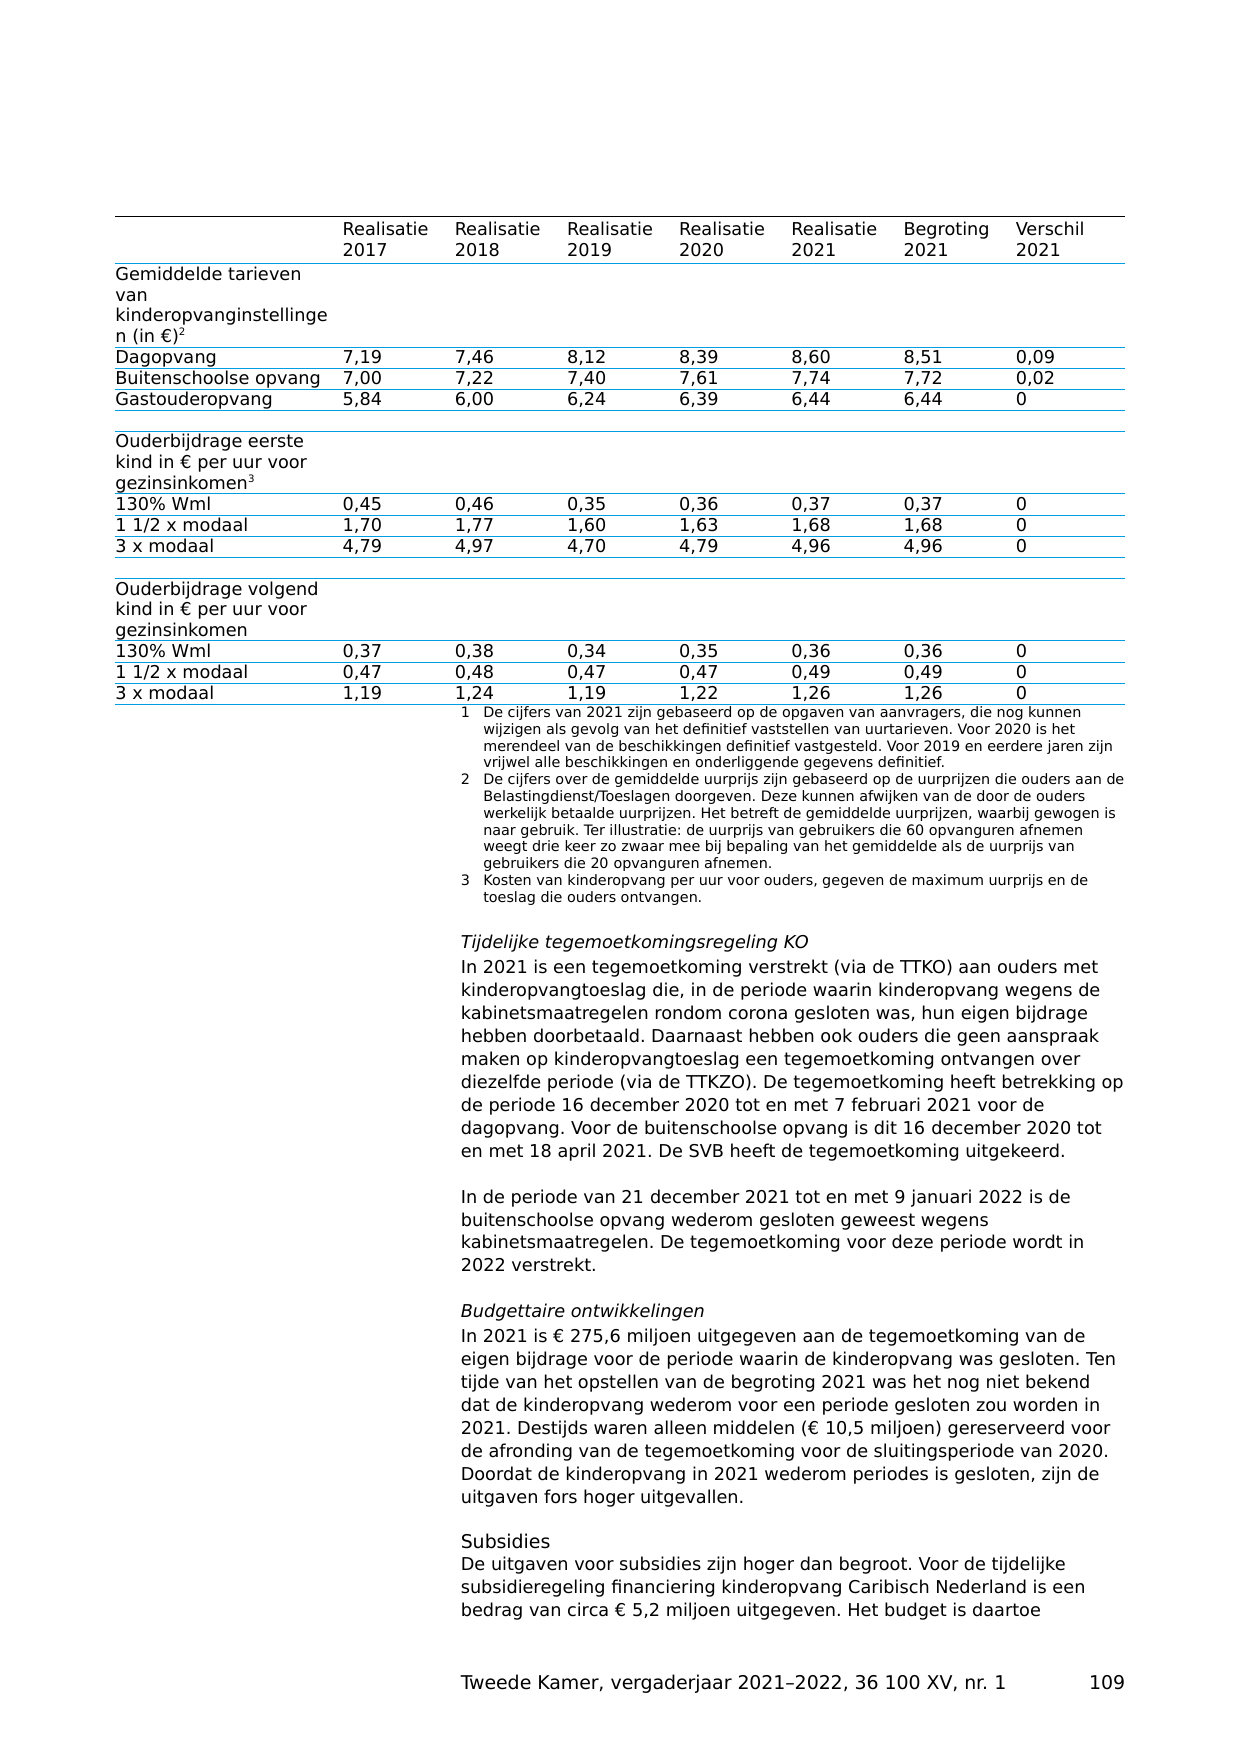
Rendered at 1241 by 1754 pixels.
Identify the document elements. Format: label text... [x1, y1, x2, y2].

text In 2021 is een tegemoetkoming verstrekt (via de TTKO) aan ouders met kinderopvangtoeslag die, in de periode waarin kinderopvang wegens de kabinetsmaatregelen rondom corona gesloten was, hun eigen bijdrage hebben doorbetaald. Daarnaast hebben ook ouders die geen aanspraak maken op kinderopvangtoeslag een tegemoetkoming ontvangen over diezelfde periode (via de TTKZO). De tegemoetkoming heeft betrekking op de periode 16 december 2020 tot en met 7 februari 2021 voor de dagopvang. Voor de buitenschoolse opvang is dit 16 december 2020 tot en met 18 april 2021. De SVB heeft de tegemoetkoming uitgekeerd. [461, 956, 1125, 1162]
table_cell 7,46 [452, 348, 564, 367]
table_cell 6,39 [676, 390, 788, 410]
table_cell 7,72 [900, 369, 1013, 389]
table_cell 0 [1013, 641, 1125, 661]
table_cell 7,61 [676, 369, 788, 389]
table_cell Ouderbijdrage volgend kind in € per uur voor gezinsinkomen [115, 579, 339, 640]
list Kosten van kinderopvang per uur voor ouders, gegeven de maximum uurprijs en de toeslag die ouders ontvangen. [461, 872, 1125, 906]
table_cell [1013, 579, 1125, 640]
table_cell 130% Wml [115, 494, 339, 514]
table_cell 0 [1013, 516, 1125, 536]
table_cell [115, 558, 339, 578]
table_cell 0,37 [788, 494, 900, 514]
table_cell Realisatie 2020 [676, 217, 788, 263]
table_cell 0,47 [340, 663, 452, 683]
table_cell Realisatie 2017 [340, 217, 452, 263]
table_cell [452, 558, 564, 578]
text De uitgaven voor subsidies zijn hoger dan begroot. Voor de tijdelijke subsidieregeling financiering kinderopvang Caribisch Nederland is een bedrag van circa € 5,2 miljoen uitgegeven. Het budget is daartoe [461, 1552, 1125, 1621]
table_cell 0 [1013, 684, 1125, 704]
table_cell 8,51 [900, 348, 1013, 367]
table_cell 4,96 [788, 537, 900, 557]
text Tijdelijke tegemoetkomingsregeling KO [461, 931, 1125, 953]
table_cell 1,19 [564, 684, 676, 704]
table_cell 6,24 [564, 390, 676, 410]
table_cell 0,45 [340, 494, 452, 514]
table_cell [900, 579, 1013, 640]
table_cell 8,39 [676, 348, 788, 367]
table_cell 1,77 [452, 516, 564, 536]
table_cell Begroting 2021 [900, 217, 1013, 263]
table_cell 0,35 [676, 641, 788, 661]
table_cell Ouderbijdrage eerste kind in € per uur voor gezinsinkomen3 [115, 432, 339, 493]
table_cell 1,24 [452, 684, 564, 704]
table_cell 7,40 [564, 369, 676, 389]
table_cell 0,35 [564, 494, 676, 514]
table_cell [340, 579, 452, 640]
table_cell [1013, 432, 1125, 493]
table_cell 0,47 [564, 663, 676, 683]
table_cell [676, 558, 788, 578]
table_cell 0 [1013, 663, 1125, 683]
table_cell 0,49 [900, 663, 1013, 683]
table_cell 0,34 [564, 641, 676, 661]
table_cell 3 x modaal [115, 537, 339, 557]
table_cell [115, 411, 339, 431]
table_cell Realisatie 2019 [564, 217, 676, 263]
table_cell Buitenschoolse opvang [115, 369, 339, 389]
table_cell 6,00 [452, 390, 564, 410]
table_cell 0,46 [452, 494, 564, 514]
list De cijfers over de gemiddelde uurprijs zijn gebaseerd op de uurprijzen die ouders aan de Belastingdienst/Toeslagen doorgeven. Deze kunnen afwijken van de door de ouders werkelijk betaalde uurprijzen. Het betreft de gemiddelde uurprijzen, waarbij gewogen is naar gebruik. Ter illustratie: de uurprijs van gebruikers die 60 opvanguren afnemen weegt drie keer zo zwaar mee bij bepaling van het gemiddelde als de uurprijs van gebruikers die 20 opvanguren afnemen. [461, 771, 1125, 872]
table_cell 1 1/2 x modaal [115, 516, 339, 536]
table_cell [676, 411, 788, 431]
table_cell 1,70 [340, 516, 452, 536]
table_cell [564, 432, 676, 493]
table_cell 1,19 [340, 684, 452, 704]
title Subsidies [461, 1531, 1125, 1552]
table_cell 1 1/2 x modaal [115, 663, 339, 683]
table_cell 130% Wml [115, 641, 339, 661]
table_cell [340, 264, 452, 346]
table_cell 0 [1013, 537, 1125, 557]
table_cell [788, 411, 900, 431]
table_cell 3 x modaal [115, 684, 339, 704]
table_cell Verschil 2021 [1013, 217, 1125, 263]
table_cell 0,49 [788, 663, 900, 683]
table_cell 0,36 [788, 641, 900, 661]
table_cell [788, 558, 900, 578]
table_cell [1013, 411, 1125, 431]
table_cell [452, 264, 564, 346]
table_cell Realisatie 2018 [452, 217, 564, 263]
table_cell 0,37 [340, 641, 452, 661]
table_cell Gastouderopvang [115, 390, 339, 410]
table_cell [900, 411, 1013, 431]
table_cell 6,44 [900, 390, 1013, 410]
table_cell 1,22 [676, 684, 788, 704]
table_cell 0,36 [676, 494, 788, 514]
table_cell [564, 264, 676, 346]
table_cell 0,47 [676, 663, 788, 683]
table_cell 0,02 [1013, 369, 1125, 389]
table_cell 7,22 [452, 369, 564, 389]
table_cell 1,68 [900, 516, 1013, 536]
table_cell 0,48 [452, 663, 564, 683]
text Budgettaire ontwikkelingen [461, 1299, 1125, 1322]
table_cell 8,60 [788, 348, 900, 367]
table_cell [676, 579, 788, 640]
table_cell Realisatie 2021 [788, 217, 900, 263]
text In 2021 is € 275,6 miljoen uitgegeven aan de tegemoetkoming van de eigen bijdrage voor de periode waarin de kinderopvang was gesloten. Ten tijde van het opstellen van de begroting 2021 was het nog niet bekend dat de kinderopvang wederom voor een periode gesloten zou worden in 2021. Destijds waren alleen middelen (€ 10,5 miljoen) gereserveerd voor de afronding van de tegemoetkoming voor de sluitingsperiode van 2020. Doordat de kinderopvang in 2021 wederom periodes is gesloten, zijn de uitgaven fors hoger uitgevallen. [461, 1324, 1125, 1508]
table_cell 1,60 [564, 516, 676, 536]
table_cell [115, 217, 339, 263]
table_cell [900, 264, 1013, 346]
table_cell 0,36 [900, 641, 1013, 661]
table_cell [788, 579, 900, 640]
table_cell 0,09 [1013, 348, 1125, 367]
table_cell 7,00 [340, 369, 452, 389]
table_cell [788, 264, 900, 346]
table_cell [676, 264, 788, 346]
table_cell 4,70 [564, 537, 676, 557]
table_cell 0,37 [900, 494, 1013, 514]
table_cell [340, 411, 452, 431]
table_cell [340, 558, 452, 578]
table_cell 1,26 [788, 684, 900, 704]
table_cell [676, 432, 788, 493]
table_cell Gemiddelde tarieven van kinderopvanginstellingen (in €)2 [115, 264, 339, 346]
table_cell Dagopvang [115, 348, 339, 367]
table_cell 7,19 [340, 348, 452, 367]
table_cell 6,44 [788, 390, 900, 410]
table_cell 0 [1013, 390, 1125, 410]
table_cell [1013, 264, 1125, 346]
table_cell [452, 579, 564, 640]
table_cell 1,68 [788, 516, 900, 536]
table_cell 4,97 [452, 537, 564, 557]
table_cell 0,38 [452, 641, 564, 661]
list De cijfers van 2021 zijn gebaseerd op de opgaven van aanvragers, die nog kunnen wijzigen als gevolg van het definitief vaststellen van uurtarieven. Voor 2020 is het merendeel van de beschikkingen definitief vastgesteld. Voor 2019 en eerdere jaren zijn vrijwel alle beschikkingen en onderliggende gegevens definitief. [461, 705, 1125, 771]
table_cell [452, 432, 564, 493]
table_cell [1013, 558, 1125, 578]
text In de periode van 21 december 2021 tot en met 9 januari 2022 is de buitenschoolse opvang wederom gesloten geweest wegens kabinetsmaatregelen. De tegemoetkoming voor deze periode wordt in 2022 verstrekt. [461, 1185, 1125, 1276]
table_cell [564, 558, 676, 578]
table_cell 4,79 [676, 537, 788, 557]
table_cell 0 [1013, 494, 1125, 514]
table_cell [788, 432, 900, 493]
table_cell [900, 558, 1013, 578]
table_cell 8,12 [564, 348, 676, 367]
table_cell [452, 411, 564, 431]
table_cell [900, 432, 1013, 493]
table_cell 4,96 [900, 537, 1013, 557]
table_cell 5,84 [340, 390, 452, 410]
table_cell 1,63 [676, 516, 788, 536]
table_cell 7,74 [788, 369, 900, 389]
table_cell 4,79 [340, 537, 452, 557]
table_cell [564, 579, 676, 640]
table_header Tabel 62 Kerncijfers kinderopvang bijdragen sectoren en ouders1 [115, 191, 1125, 216]
table_cell [340, 432, 452, 493]
table_cell [564, 411, 676, 431]
table_cell 1,26 [900, 684, 1013, 704]
